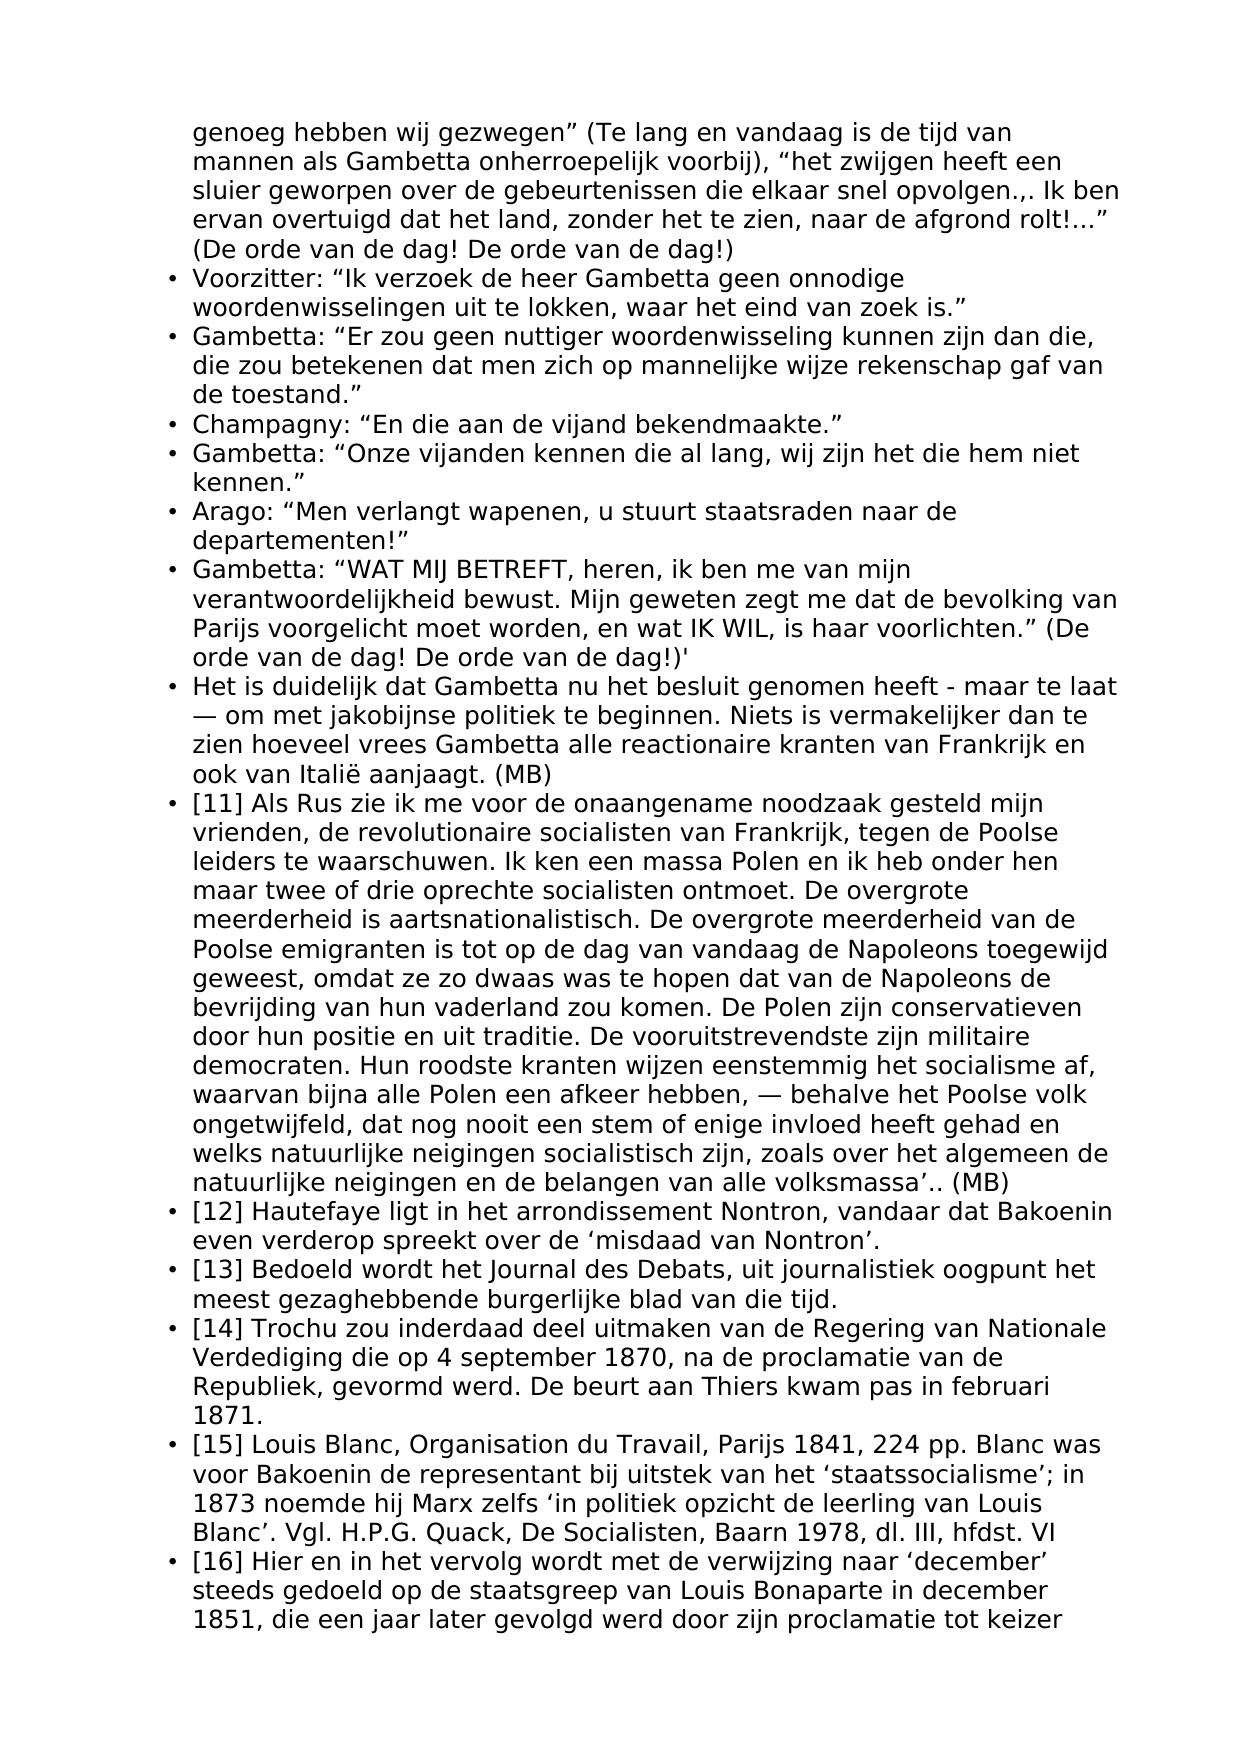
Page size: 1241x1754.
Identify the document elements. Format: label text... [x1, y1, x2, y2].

list genoeg hebben wij gezwegen” (Te lang en vandaag is de tijd van mannen als Gambetta onherroepelijk voorbij), “het zwijgen heeft een sluier geworpen over de gebeurtenissen die elkaar snel opvolgen.,. Ik ben ervan overtuigd dat het land, zonder het te zien, naar de afgrond rolt!...” (De orde van de dag! De orde van de dag!) [177, 118, 1122, 264]
list [16] Hier en in het vervolg wordt met de verwijzing naar ‘december’ steeds gedoeld op de staatsgreep van Louis Bonaparte in december 1851, die een jaar later gevolgd werd door zijn proclamatie tot keizer [177, 1547, 1122, 1635]
list [15] Louis Blanc, Organisation du Travail, Parijs 1841, 224 pp. Blanc was voor Bakoenin de representant bij uitstek van het ‘staatssocialisme’; in 1873 noemde hij Marx zelfs ‘in politiek opzicht de leerling van Louis Blanc’. Vgl. H.P.G. Quack, De Socialisten, Baarn 1978, dl. III, hfdst. VI [177, 1431, 1122, 1547]
list Gambetta: “Er zou geen nuttiger woordenwisseling kunnen zijn dan die, die zou betekenen dat men zich op mannelijke wijze rekenschap gaf van de toestand.” [177, 322, 1122, 410]
list Het is duidelijk dat Gambetta nu het besluit genomen heeft - maar te laat — om met jakobijnse politiek te beginnen. Niets is vermakelijker dan te zien hoeveel vrees Gambetta alle reactionaire kranten van Frankrijk en ook van Italië aanjaagt. (MB) [177, 672, 1122, 789]
list [13] Bedoeld wordt het Journal des Debats, uit journalistiek oogpunt het meest gezaghebbende burgerlijke blad van die tijd. [177, 1256, 1122, 1314]
list [14] Trochu zou inderdaad deel uitmaken van de Regering van Nationale Verdediging die op 4 september 1870, na de proclamatie van de Republiek, gevormd werd. De beurt aan Thiers kwam pas in februari 1871. [177, 1314, 1122, 1431]
list Gambetta: “Onze vijanden kennen die al lang, wij zijn het die hem niet kennen.” [177, 439, 1122, 497]
list Gambetta: “WAT MIJ BETREFT, heren, ik ben me van mijn verantwoordelijkheid bewust. Mijn geweten zegt me dat de bevolking van Parijs voorgelicht moet worden, en wat IK WIL, is haar voorlichten.” (De orde van de dag! De orde van de dag!)' [177, 556, 1122, 672]
list [12] Hautefaye ligt in het arrondissement Nontron, vandaar dat Bakoenin even verderop spreekt over de ‘misdaad van Nontron’. [177, 1197, 1122, 1256]
list Arago: “Men verlangt wapenen, u stuurt staatsraden naar de departementen!” [177, 497, 1122, 556]
list Voorzitter: “Ik verzoek de heer Gambetta geen onnodige woordenwisselingen uit te lokken, waar het eind van zoek is.” [177, 264, 1122, 322]
list Champagny: “En die aan de vijand bekendmaakte.” [177, 410, 1122, 439]
list [11] Als Rus zie ik me voor de onaangename noodzaak gesteld mijn vrienden, de revolutionaire socialisten van Frankrijk, tegen de Poolse leiders te waarschuwen. Ik ken een massa Polen en ik heb onder hen maar twee of drie oprechte socialisten ontmoet. De overgrote meerderheid is aartsnationalistisch. De overgrote meerderheid van de Poolse emigranten is tot op de dag van vandaag de Napoleons toegewijd geweest, omdat ze zo dwaas was te hopen dat van de Napoleons de bevrijding van hun vaderland zou komen. De Polen zijn conservatieven door hun positie en uit traditie. De vooruitstrevendste zijn militaire democraten. Hun roodste kranten wijzen eenstemmig het socialisme af, waarvan bijna alle Polen een afkeer hebben, — behalve het Poolse volk ongetwijfeld, dat nog nooit een stem of enige invloed heeft gehad en welks natuurlijke neigingen socialistisch zijn, zoals over het algemeen de natuurlijke neigingen en de belangen van alle volksmassa’.. (MB) [177, 789, 1122, 1197]
